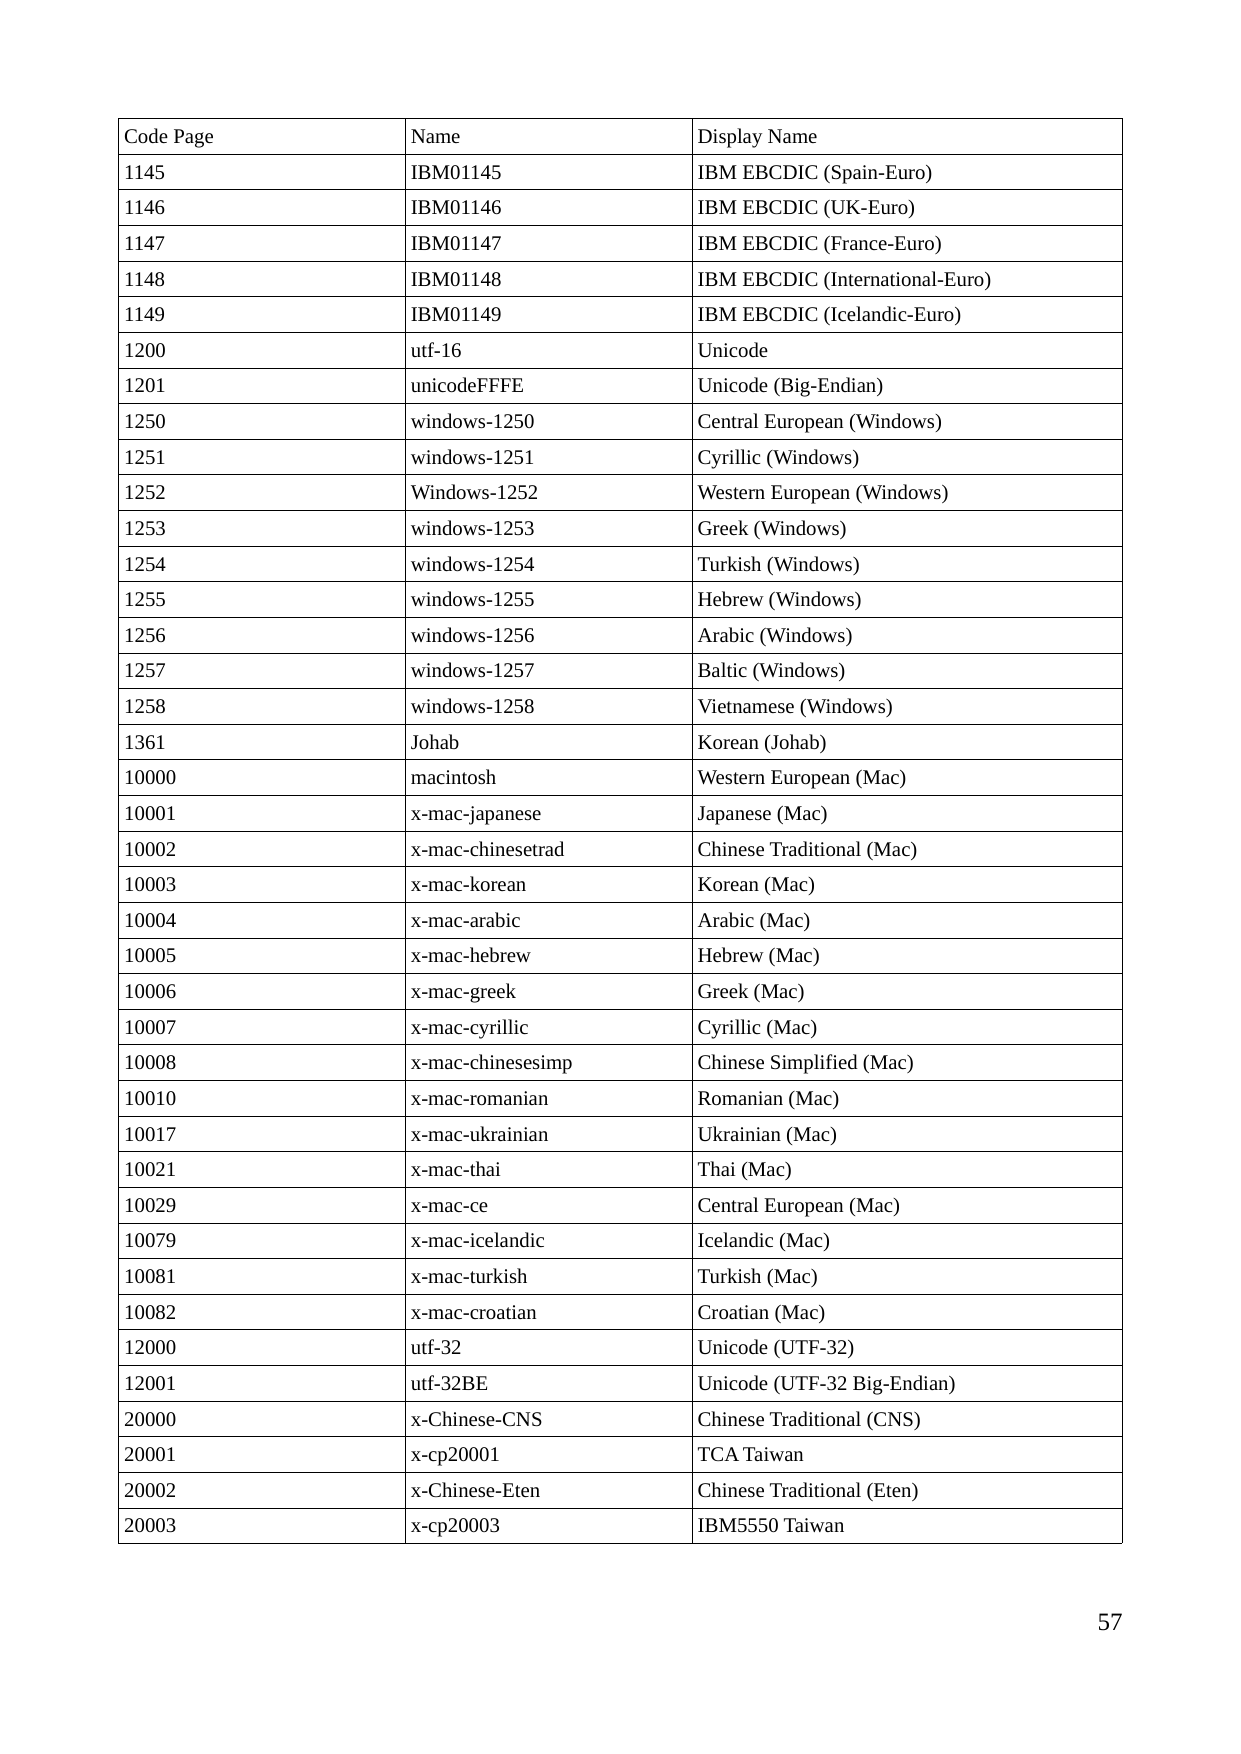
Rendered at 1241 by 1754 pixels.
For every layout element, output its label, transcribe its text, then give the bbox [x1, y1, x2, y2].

table_cell x-Chinese-CNS [406, 1402, 692, 1436]
table_cell x-cp20003 [406, 1509, 692, 1543]
table_cell 10006 [119, 974, 405, 1009]
table_cell Unicode (UTF-32) [693, 1330, 1122, 1365]
table_cell 12001 [119, 1366, 405, 1401]
table_cell 1148 [119, 262, 405, 296]
table_cell 10029 [119, 1188, 405, 1222]
table_cell 1254 [119, 547, 405, 581]
table_cell 10007 [119, 1010, 405, 1044]
table_cell 10004 [119, 903, 405, 937]
table_cell x-mac-chinesesimp [406, 1045, 692, 1080]
table_cell x-mac-chinesetrad [406, 832, 692, 866]
table_cell Unicode [693, 333, 1122, 367]
table_cell Chinese Traditional (Eten) [693, 1473, 1122, 1507]
table_cell IBM01147 [406, 226, 692, 261]
table_cell IBM EBCDIC (France-Euro) [693, 226, 1122, 261]
table_cell Chinese Simplified (Mac) [693, 1045, 1122, 1080]
table_cell x-mac-arabic [406, 903, 692, 937]
table_cell 10081 [119, 1259, 405, 1294]
table_cell windows-1257 [406, 654, 692, 688]
table_cell x-mac-korean [406, 867, 692, 902]
table_cell x-mac-ce [406, 1188, 692, 1222]
table_cell 10017 [119, 1117, 405, 1151]
table_cell 10000 [119, 760, 405, 795]
table_header Name [406, 119, 692, 154]
table_cell 1250 [119, 404, 405, 439]
table_cell TCA Taiwan [693, 1437, 1122, 1472]
table_cell x-mac-japanese [406, 796, 692, 831]
table_cell Greek (Windows) [693, 511, 1122, 546]
table_cell Korean (Mac) [693, 867, 1122, 902]
table_cell Arabic (Mac) [693, 903, 1122, 937]
table_header Code Page [119, 119, 405, 154]
table_cell Thai (Mac) [693, 1152, 1122, 1187]
table_cell x-mac-greek [406, 974, 692, 1009]
table_cell 10010 [119, 1081, 405, 1116]
table_cell Romanian (Mac) [693, 1081, 1122, 1116]
table_cell macintosh [406, 760, 692, 795]
table_cell utf-32BE [406, 1366, 692, 1401]
table_cell 10002 [119, 832, 405, 866]
table_cell Western European (Windows) [693, 475, 1122, 510]
table_cell Johab [406, 725, 692, 759]
table_cell x-mac-turkish [406, 1259, 692, 1294]
table_cell IBM01149 [406, 297, 692, 332]
table_cell Cyrillic (Windows) [693, 440, 1122, 474]
table_cell 1255 [119, 582, 405, 617]
table_cell windows-1250 [406, 404, 692, 439]
table_cell Central European (Windows) [693, 404, 1122, 439]
table_cell utf-16 [406, 333, 692, 367]
table_cell 20000 [119, 1402, 405, 1436]
table_cell x-mac-romanian [406, 1081, 692, 1116]
table_cell 1145 [119, 155, 405, 189]
table_cell x-Chinese-Eten [406, 1473, 692, 1507]
table_cell 10003 [119, 867, 405, 902]
table_cell 1361 [119, 725, 405, 759]
table_cell 1200 [119, 333, 405, 367]
table_header Display Name [693, 119, 1122, 154]
table_cell Cyrillic (Mac) [693, 1010, 1122, 1044]
table_cell Windows-1252 [406, 475, 692, 510]
table_cell Western European (Mac) [693, 760, 1122, 795]
table_cell Croatian (Mac) [693, 1295, 1122, 1329]
table_cell 1253 [119, 511, 405, 546]
table_cell 10082 [119, 1295, 405, 1329]
table_cell Korean (Johab) [693, 725, 1122, 759]
table_cell x-cp20001 [406, 1437, 692, 1472]
table_cell 10079 [119, 1224, 405, 1258]
table_cell 1252 [119, 475, 405, 510]
table_cell Hebrew (Mac) [693, 939, 1122, 973]
table_cell Vietnamese (Windows) [693, 689, 1122, 724]
table_cell x-mac-icelandic [406, 1224, 692, 1258]
table_cell IBM01145 [406, 155, 692, 189]
table_cell x-mac-hebrew [406, 939, 692, 973]
table_cell windows-1254 [406, 547, 692, 581]
table_cell 1256 [119, 618, 405, 652]
table_cell Japanese (Mac) [693, 796, 1122, 831]
table_cell 1201 [119, 369, 405, 403]
table_cell 1258 [119, 689, 405, 724]
table_cell 10021 [119, 1152, 405, 1187]
table_cell Chinese Traditional (CNS) [693, 1402, 1122, 1436]
table_cell 1146 [119, 190, 405, 225]
table_cell 10005 [119, 939, 405, 973]
table_cell windows-1251 [406, 440, 692, 474]
table_cell 10001 [119, 796, 405, 831]
table_cell Baltic (Windows) [693, 654, 1122, 688]
table_cell IBM EBCDIC (Icelandic-Euro) [693, 297, 1122, 332]
table_cell IBM EBCDIC (International-Euro) [693, 262, 1122, 296]
table_cell 12000 [119, 1330, 405, 1365]
table_cell IBM01146 [406, 190, 692, 225]
table_cell 1251 [119, 440, 405, 474]
table_cell IBM EBCDIC (Spain-Euro) [693, 155, 1122, 189]
table_cell Unicode (Big-Endian) [693, 369, 1122, 403]
table_cell 1257 [119, 654, 405, 688]
table_cell 1149 [119, 297, 405, 332]
table_cell Icelandic (Mac) [693, 1224, 1122, 1258]
table_cell Greek (Mac) [693, 974, 1122, 1009]
table_cell Turkish (Windows) [693, 547, 1122, 581]
table_cell x-mac-thai [406, 1152, 692, 1187]
table_cell 1147 [119, 226, 405, 261]
table_cell IBM01148 [406, 262, 692, 296]
table_cell x-mac-ukrainian [406, 1117, 692, 1151]
table_cell Turkish (Mac) [693, 1259, 1122, 1294]
table_cell Central European (Mac) [693, 1188, 1122, 1222]
table_cell Arabic (Windows) [693, 618, 1122, 652]
table_cell 10008 [119, 1045, 405, 1080]
table_cell utf-32 [406, 1330, 692, 1365]
table_cell 20003 [119, 1509, 405, 1543]
table_cell 20001 [119, 1437, 405, 1472]
table_cell Chinese Traditional (Mac) [693, 832, 1122, 866]
table_cell x-mac-croatian [406, 1295, 692, 1329]
table_cell windows-1256 [406, 618, 692, 652]
table_cell windows-1255 [406, 582, 692, 617]
table_cell IBM EBCDIC (UK-Euro) [693, 190, 1122, 225]
table_cell Ukrainian (Mac) [693, 1117, 1122, 1151]
table_cell windows-1258 [406, 689, 692, 724]
table_cell Unicode (UTF-32 Big-Endian) [693, 1366, 1122, 1401]
table_cell 20002 [119, 1473, 405, 1507]
table_cell IBM5550 Taiwan [693, 1509, 1122, 1543]
table_cell Hebrew (Windows) [693, 582, 1122, 617]
table_cell unicodeFFFE [406, 369, 692, 403]
table_cell x-mac-cyrillic [406, 1010, 692, 1044]
table_cell windows-1253 [406, 511, 692, 546]
